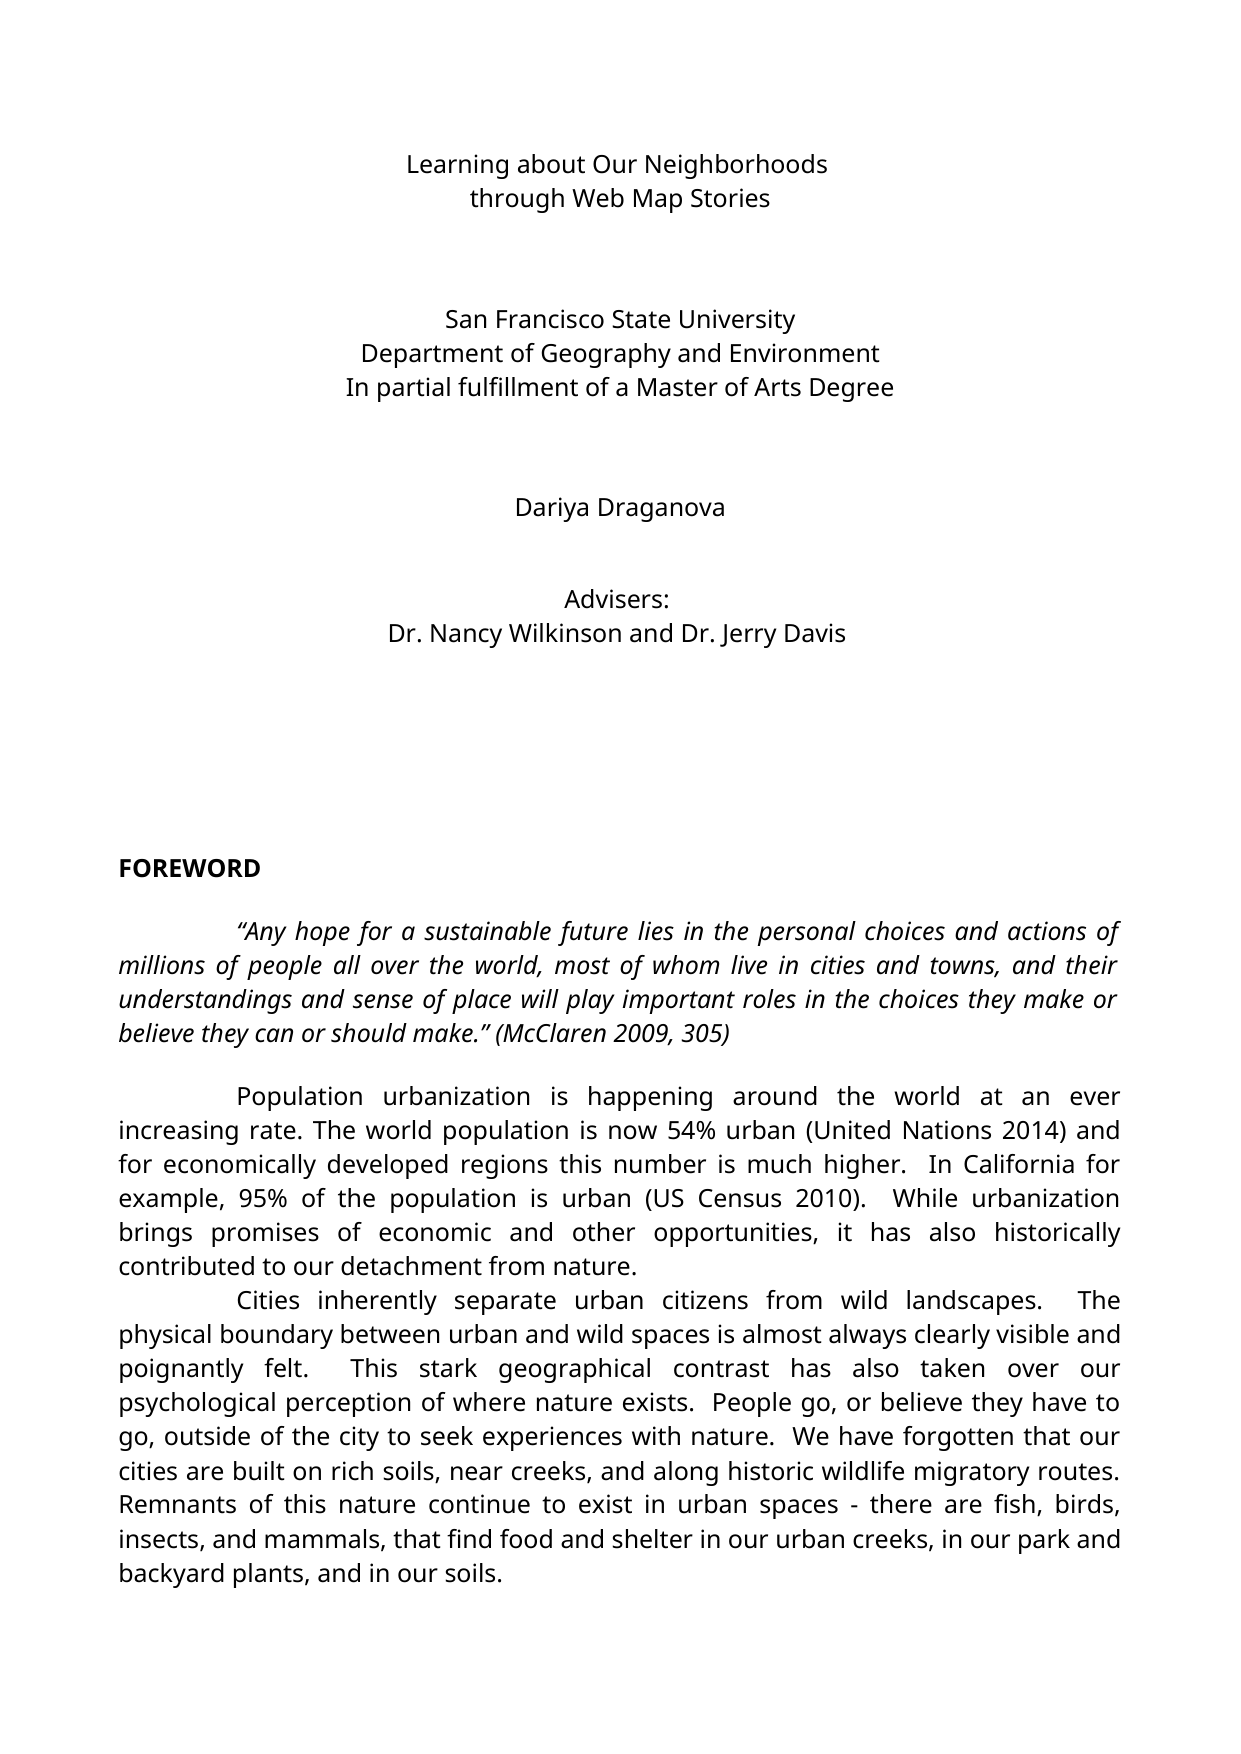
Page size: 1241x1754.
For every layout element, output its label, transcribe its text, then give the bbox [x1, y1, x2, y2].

text “Any hope for a sustainable future lies in the personal choices and actions of millions of people all over the world, most of whom live in cities and towns, and their understandings and sense of place will play important roles in the choices they make or believe they can or should make.” (McClaren 2009, 305) [118, 913, 1122, 1050]
text Cities inherently separate urban citizens from wild landscapes. The physical boundary between urban and wild spaces is almost always clearly visible and poignantly felt. This stark geographical contrast has also taken over our psychological perception of where nature exists. People go, or believe they have to go, outside of the city to seek experiences with nature. We have forgotten that our cities are built on rich soils, near creeks, and along historic wildlife migratory routes. Remnants of this nature continue to exist in urban spaces - there are fish, birds, insects, and mammals, that find food and shelter in our urban creeks, in our park and backyard plants, and in our soils. [118, 1283, 1122, 1589]
text San Francisco State University [118, 301, 1122, 335]
text In partial fulfillment of a Master of Arts Degree [118, 369, 1122, 403]
text Advisers: [118, 581, 1122, 615]
text Learning about Our Neighborhoods [118, 147, 1122, 181]
text Population urbanization is happening around the world at an ever increasing rate. The world population is now 54% urban (United Nations 2014) and for economically developed regions this number is much higher. In California for example, 95% of the population is urban (US Census 2010). While urbanization brings promises of economic and other opportunities, it has also historically contributed to our detachment from nature. [118, 1078, 1122, 1283]
text Dr. Nancy Wilkinson and Dr. Jerry Davis [118, 615, 1122, 649]
text FOREWORD [118, 851, 1122, 885]
text through Web Map Stories [118, 181, 1122, 215]
text Department of Geography and Environment [118, 335, 1122, 369]
text Dariya Draganova [118, 490, 1122, 524]
